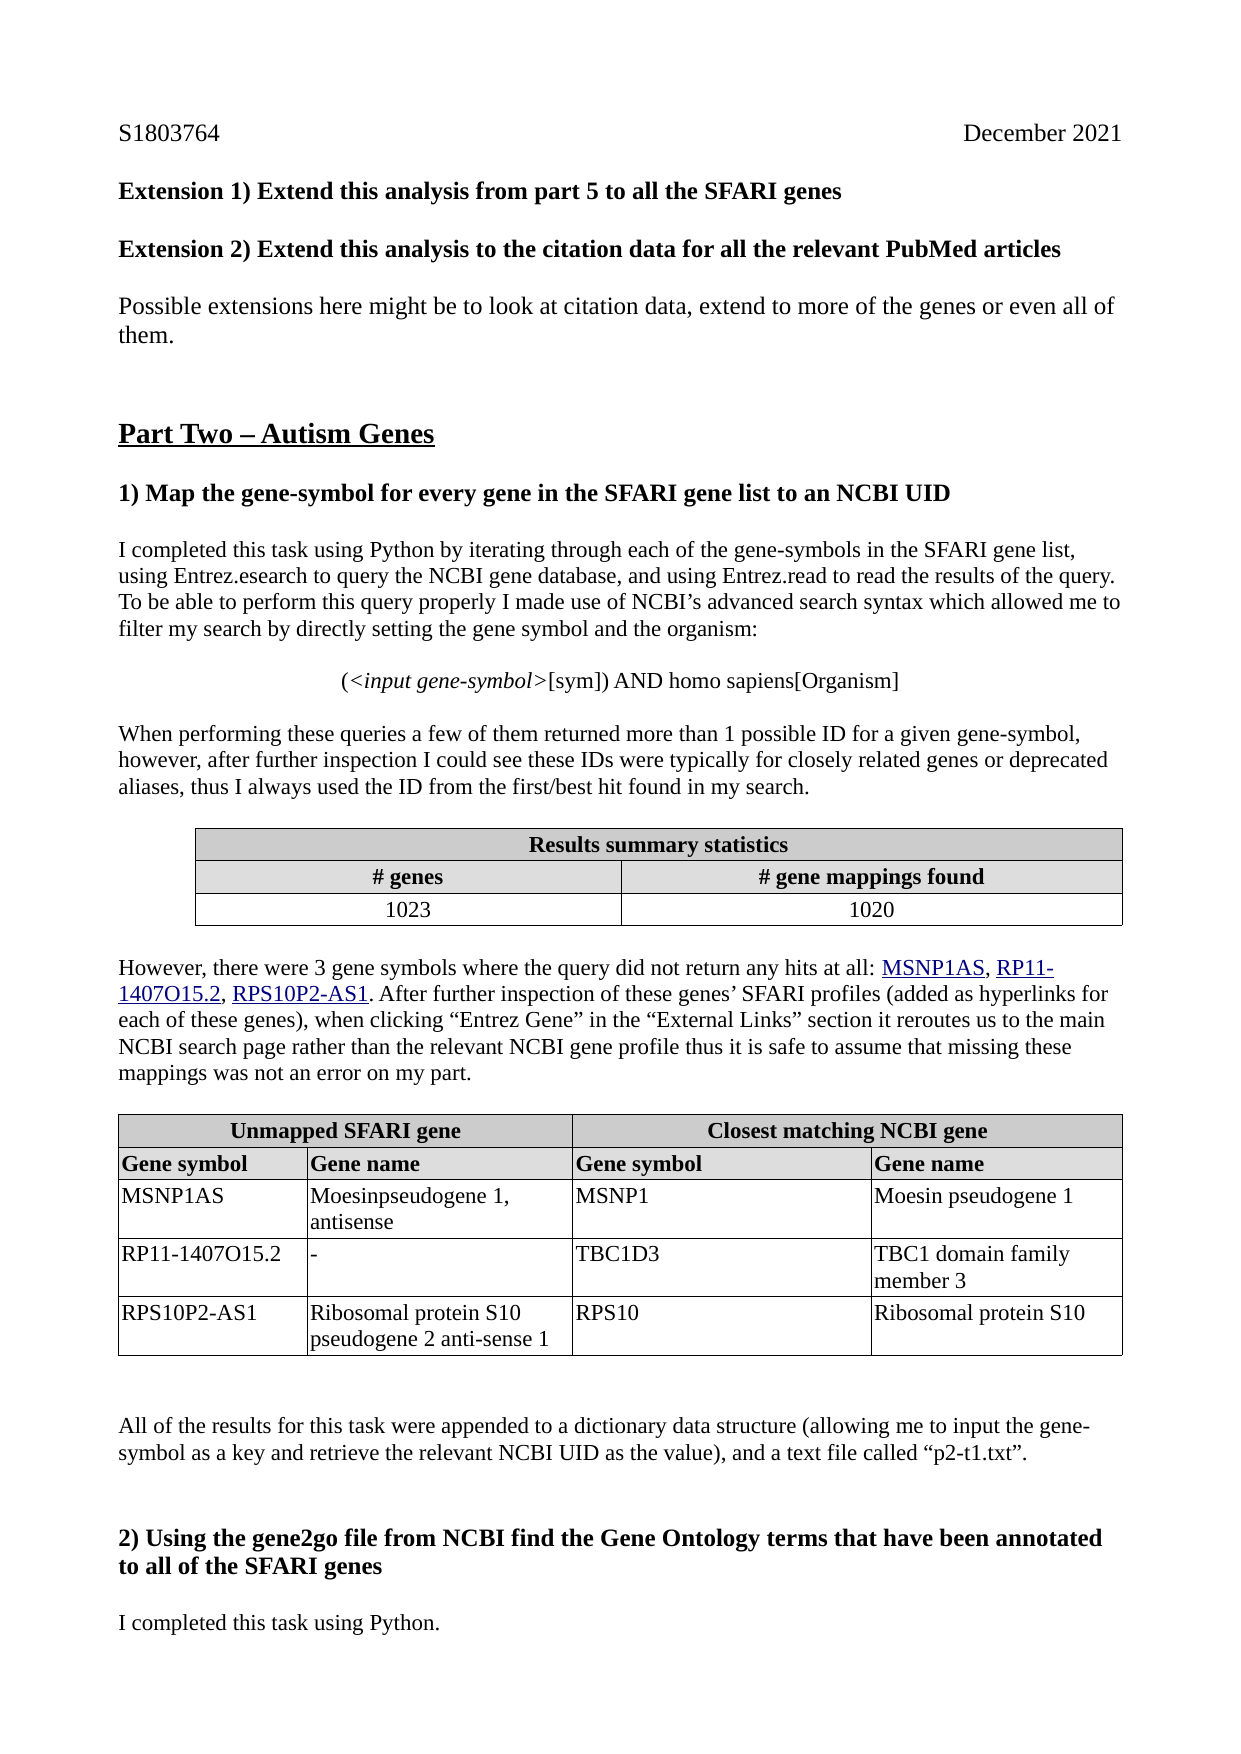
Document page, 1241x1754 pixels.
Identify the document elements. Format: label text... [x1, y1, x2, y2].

table_cell TBC1D3 [573, 1239, 871, 1296]
text 1) Map the gene-symbol for every gene in the SFARI gene list to an NCBI UID I completed this task using Python by iterating through each of the gene-symbols in the SFARI gene list, using Entrez.esearch to query the NCBI gene database, and using Entrez.read to read the results of the query. To be able to perform this query properly I made use of NCBI’s advanced search syntax which allowed me to filter my search by directly setting the gene symbol and the organism: [118, 478, 1122, 641]
table_cell Moesinpseudogene 1, antisense [308, 1180, 572, 1237]
text 2) Using the gene2go file from NCBI find the Gene Ontology terms that have been annotated to all of the SFARI genes I completed this task using Python. [118, 1523, 1122, 1635]
text However, there were 3 gene symbols where the query did not return any hits at all: MSNP1AS, RP11-1407O15.2, RPS10P2-AS1. After further inspection of these genes’ SFARI profiles (added as hyperlinks for each of these genes), when clicking “Entrez Gene” in the “External Links” section it reroutes us to the main NCBI search page rather than the relevant NCBI gene profile thus it is safe to assume that missing these mappings was not an error on my part. [118, 954, 1122, 1086]
table_cell Gene symbol [573, 1148, 871, 1179]
table_cell Gene name [872, 1148, 1122, 1179]
table_header Closest matching NCBI gene [573, 1115, 1122, 1147]
table_header Unmapped SFARI gene [119, 1115, 572, 1147]
table_cell 1020 [622, 894, 1122, 925]
text Part Two – Autism Genes [118, 416, 1122, 478]
text (<input gene-symbol>[sym]) AND homo sapiens[Organism] [118, 667, 1122, 694]
table_cell RPS10 [573, 1297, 871, 1355]
table_header Results summary statistics [196, 829, 1122, 860]
table_cell MSNP1AS [119, 1180, 307, 1237]
table_cell - [308, 1239, 572, 1296]
table_cell TBC1 domain family member 3 [872, 1239, 1122, 1296]
table_cell Ribosomal protein S10 [872, 1297, 1122, 1355]
text Possible extensions here might be to look at citation data, extend to more of the genes or even all of them. [118, 291, 1122, 349]
table_cell 1023 [196, 894, 621, 925]
table_cell MSNP1 [573, 1180, 871, 1237]
table_cell # gene mappings found [622, 861, 1122, 893]
table_cell # genes [196, 861, 621, 893]
table_cell Moesin pseudogene 1 [872, 1180, 1122, 1237]
table_cell Ribosomal protein S10 pseudogene 2 anti-sense 1 [308, 1297, 572, 1355]
table_cell Gene symbol [119, 1148, 307, 1179]
text When performing these queries a few of them returned more than 1 possible ID for a given gene-symbol, however, after further inspection I could see these IDs were typically for closely related genes or deprecated aliases, thus I always used the ID from the first/best hit found in my search. [118, 694, 1122, 828]
table_cell RP11-1407O15.2 [119, 1239, 307, 1296]
table_cell Gene name [308, 1148, 572, 1179]
text All of the results for this task were appended to a dictionary data structure (allowing me to input the gene-symbol as a key and retrieve the relevant NCBI UID as the value), and a text file called “p2-t1.txt”. [118, 1412, 1122, 1465]
text Extension 1) Extend this analysis from part 5 to all the SFARI genes Extension 2) Extend this analysis to the citation data for all the relevant PubMed articles [118, 176, 1122, 263]
table_cell RPS10P2-AS1 [119, 1297, 307, 1355]
